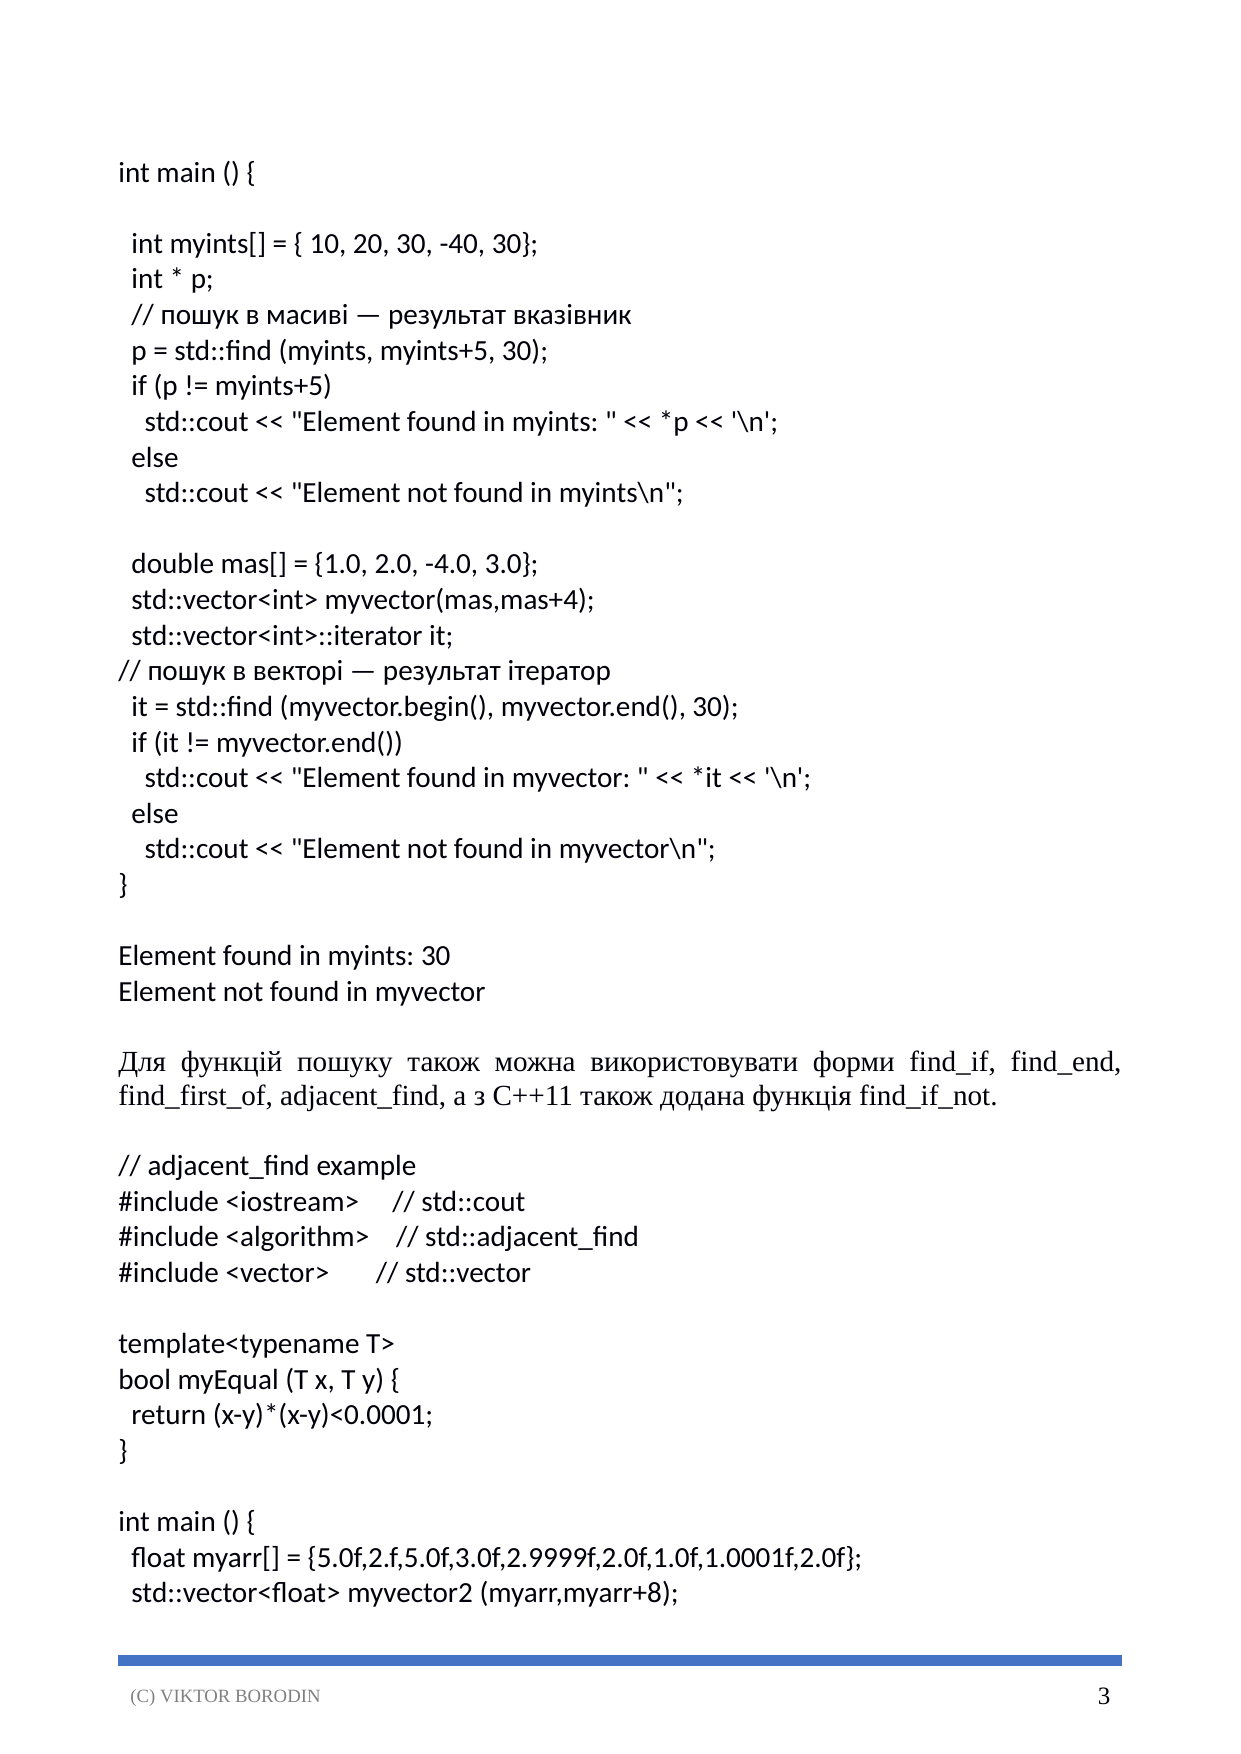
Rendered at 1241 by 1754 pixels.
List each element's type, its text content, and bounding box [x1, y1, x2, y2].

text std::vector<int>::iterator it; [118, 617, 1122, 652]
text bool myEqual (T x, T y) { [118, 1361, 1122, 1396]
text p = std::find (myints, myints+5, 30); [118, 332, 1122, 367]
text std::vector<float> myvector2 (myarr,myarr+8); [118, 1574, 1122, 1610]
text } [118, 866, 1122, 902]
text } [118, 1432, 1122, 1468]
text #include <iostream> // std::cout [118, 1183, 1122, 1218]
text std::cout << "Element not found in myints\n"; [118, 474, 1122, 510]
text else [118, 795, 1122, 831]
text // пошук в векторі — результат ітератор [118, 652, 1122, 688]
text return (x-y)*(x-y)<0.0001; [118, 1396, 1122, 1432]
text std::cout << "Element not found in myvector\n"; [118, 831, 1122, 866]
text #include <vector> // std::vector [118, 1254, 1122, 1289]
text std::cout << "Element found in myvector: " << *it << '\n'; [118, 759, 1122, 795]
text int main () { [118, 1503, 1122, 1539]
text Element not found in myvector [118, 973, 1122, 1009]
text std::cout << "Element found in myints: " << *p << '\n'; [118, 403, 1122, 439]
text Для функцій пошуку також можна використовувати форми find_if, find_end, find_first_of, adjacent_find, а з С++11 також додана функція find_if_not. [118, 1044, 1122, 1111]
text int main () { [118, 154, 1122, 189]
text #include <algorithm> // std::adjacent_find [118, 1218, 1122, 1254]
text int myints[] = { 10, 20, 30, -40, 30}; [118, 225, 1122, 261]
text if (p != myints+5) [118, 367, 1122, 403]
text if (it != myvector.end()) [118, 724, 1122, 759]
text std::vector<int> myvector(mas,mas+4); [118, 581, 1122, 617]
text template<typename T> [118, 1325, 1122, 1361]
text float myarr[] = {5.0f,2.f,5.0f,3.0f,2.9999f,2.0f,1.0f,1.0001f,2.0f}; [118, 1539, 1122, 1574]
text int * p; [118, 261, 1122, 296]
text // пошук в масиві — результат вказівник [118, 296, 1122, 332]
text // adjacent_find example [118, 1147, 1122, 1183]
text double mas[] = {1.0, 2.0, -4.0, 3.0}; [118, 546, 1122, 581]
text Element found in myints: 30 [118, 937, 1122, 973]
text else [118, 439, 1122, 474]
text it = std::find (myvector.begin(), myvector.end(), 30); [118, 688, 1122, 724]
